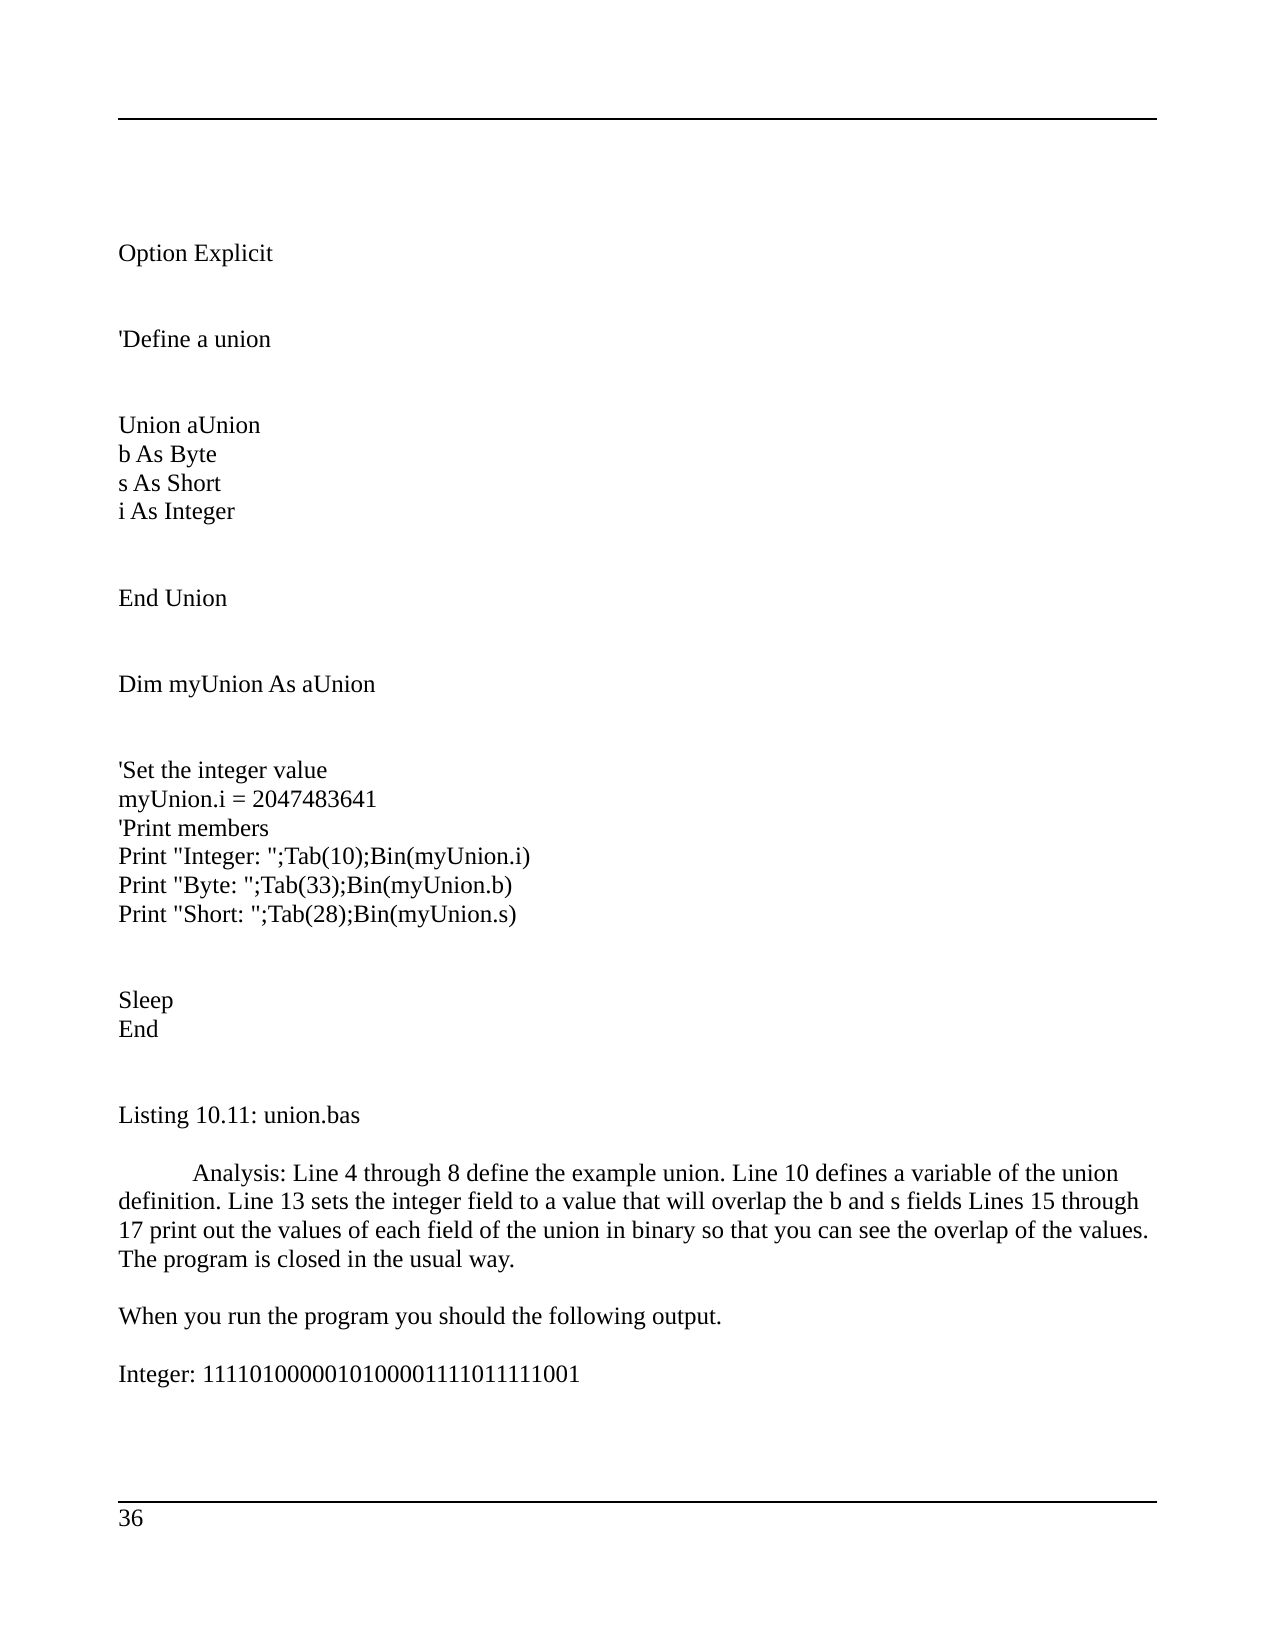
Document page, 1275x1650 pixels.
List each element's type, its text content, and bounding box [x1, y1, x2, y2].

text Print "Byte: ";Tab(33);Bin(myUnion.b) [118, 870, 1157, 899]
text Dim myUnion As aUnion [118, 669, 1157, 698]
text Listing 10.11: union.bas [118, 1100, 1157, 1129]
text 'Define a union [118, 324, 1157, 353]
text b As Byte [118, 439, 1157, 468]
text Union aUnion [118, 410, 1157, 439]
text End Union [118, 583, 1157, 611]
text i As Integer [118, 496, 1157, 525]
text Integer: 1111010000010100001111011111001 [118, 1359, 1157, 1388]
text Option Explicit [118, 238, 1157, 266]
text Print "Integer: ";Tab(10);Bin(myUnion.i) [118, 841, 1157, 870]
text Sleep [118, 985, 1157, 1014]
text End [118, 1014, 1157, 1043]
text s As Short [118, 468, 1157, 496]
text myUnion.i = 2047483641 [118, 784, 1157, 813]
text Analysis: Line 4 through 8 define the example union. Line 10 defines a variable of the union definition. Line 13 sets the integer field to a value that will overlap the b and s fields Lines 15 through 17 print out the values of each field of the union in binary so that you can see the overlap of the values. The program is closed in the usual way. [118, 1158, 1157, 1273]
text 'Print members [118, 813, 1157, 841]
text When you run the program you should the following output. [118, 1301, 1157, 1330]
text 'Set the integer value [118, 755, 1157, 784]
text Print "Short: ";Tab(28);Bin(myUnion.s) [118, 899, 1157, 928]
